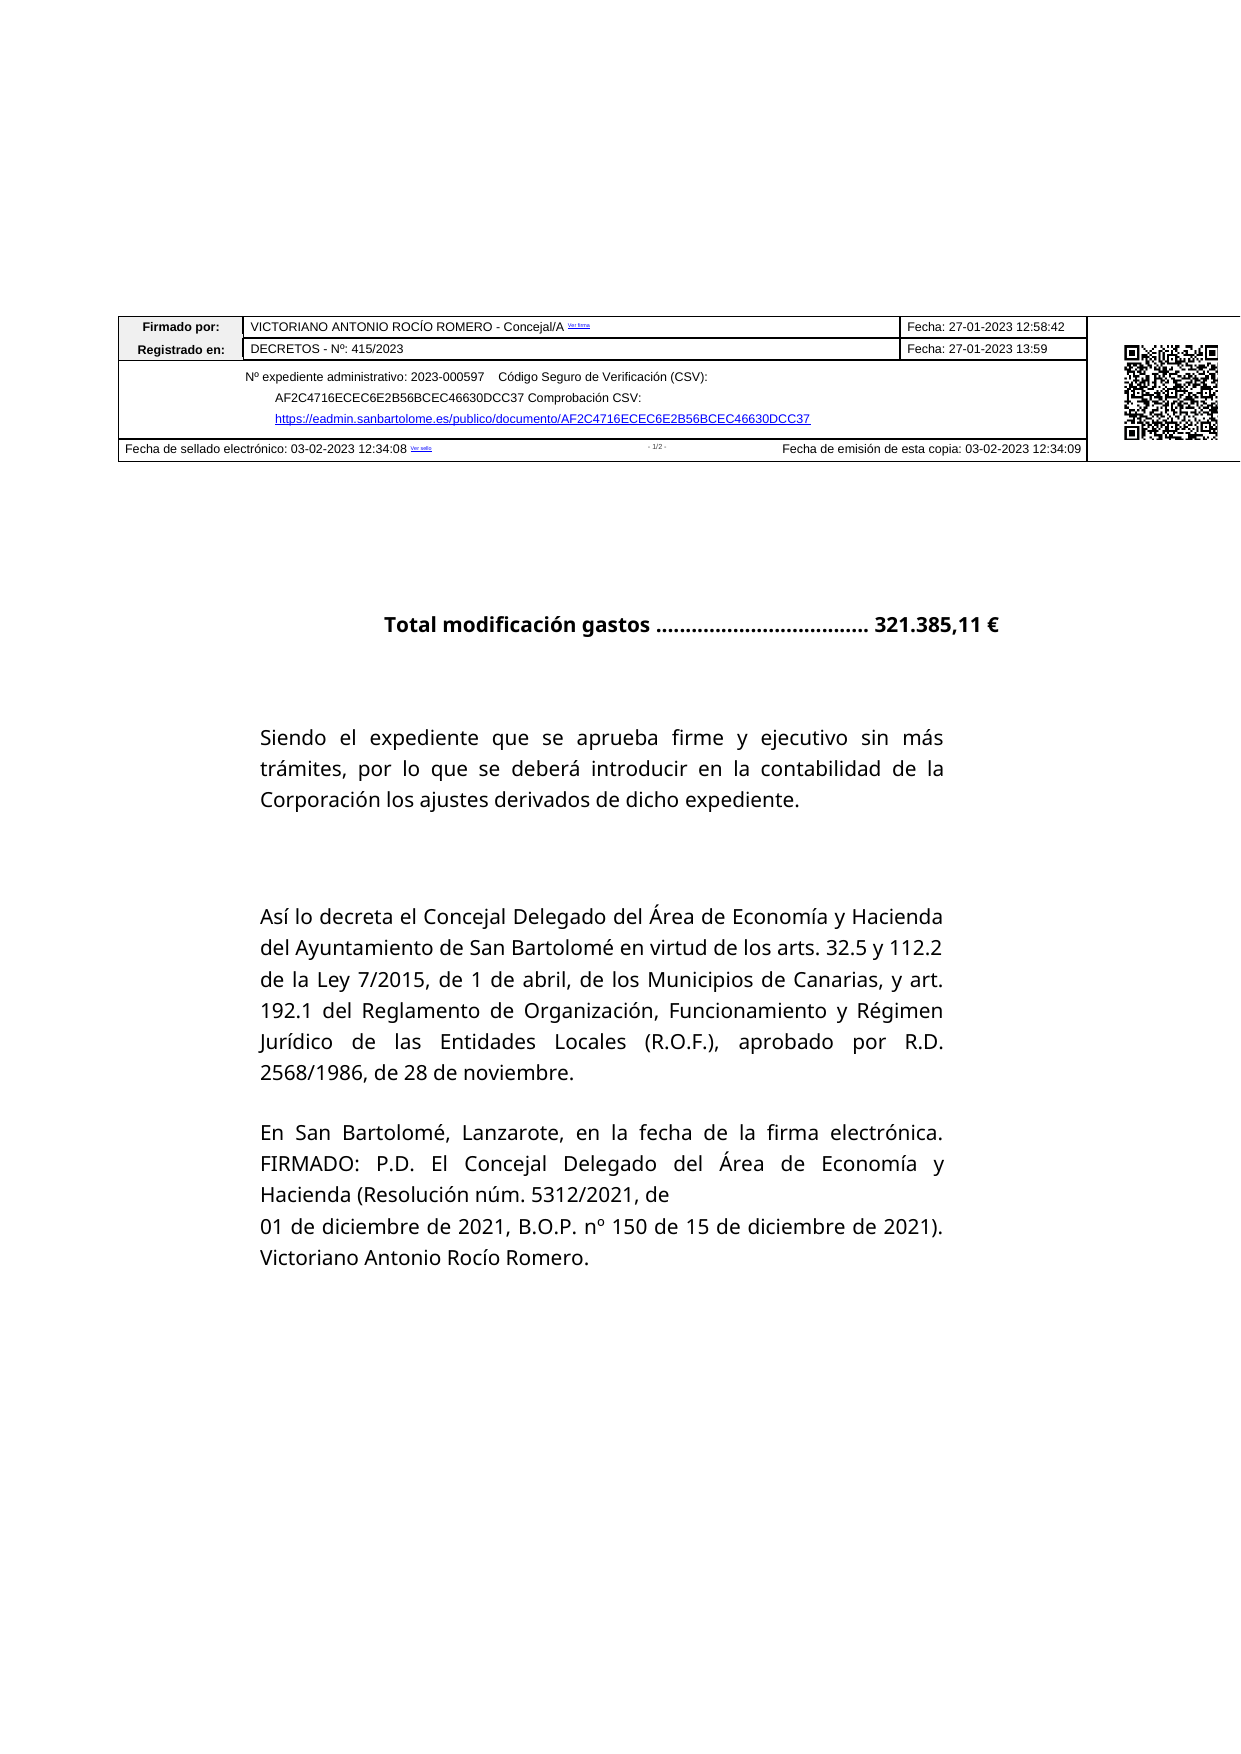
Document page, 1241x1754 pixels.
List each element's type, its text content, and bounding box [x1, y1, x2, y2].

table_cell Registrado en: [119, 341, 242, 357]
table_cell Fecha: 27-01-2023 13:59 [901, 339, 1086, 359]
text Así lo decreta el Concejal Delegado del Área de Economía y Hacienda del Ayuntamiento de San Bartolomé en virtud de los arts. 32.5 y 112.2 de la Ley 7/2015, de 1 de abril, de los Municipios de Canarias, y art. 192.1 del Reglamento de Organización, Funcionamiento y Régimen Jurídico de las Entidades Locales (R.O.F.), aprobado por R.D. 2568/1986, de 28 de noviembre. [260, 902, 944, 1087]
text Siendo el expediente que se aprueba firme y ejecutivo sin más trámites, por lo que se deberá introducir en la contabilidad de la Corporación los ajustes derivados de dicho expediente. [260, 723, 944, 814]
table_cell Fecha de sellado electrónico: 03-02-2023 12:34:08 Ver sello - 1/2 - Fecha de emisión de esta copia: 03-02-2023 12:34:09 [119, 440, 1086, 461]
table_header VICTORIANO ANTONIO ROCÍO ROMERO - Concejal/A Ver firma [244, 317, 899, 337]
table_header Fecha: 27-01-2023 12:58:42 [901, 317, 1086, 337]
table_cell Nº expediente administrativo: 2023-000597 Código Seguro de Verificación (CSV): AF2C4716ECEC6E2B56BCEC46630DCC37 Comprobación CSV: https://eadmin.sanbartolome.es/publico/documento/AF2C4716ECEC6E2B56BCEC46630DCC37 [119, 361, 1086, 438]
text Total modificación gastos .................................... 321.385,11 € [260, 610, 1122, 638]
table_header Firmado por: [119, 317, 242, 334]
text 01 de diciembre de 2021, B.O.P. nº 150 de 15 de diciembre de 2021). Victoriano Antonio Rocío Romero. [260, 1212, 944, 1272]
table_header [1088, 317, 1240, 461]
table_cell DECRETOS - Nº: 415/2023 [244, 339, 899, 359]
text En San Bartolomé, Lanzarote, en la fecha de la firma electrónica. FIRMADO: P.D. El Concejal Delegado del Área de Economía y Hacienda (Resolución núm. 5312/2021, de [260, 1118, 944, 1209]
